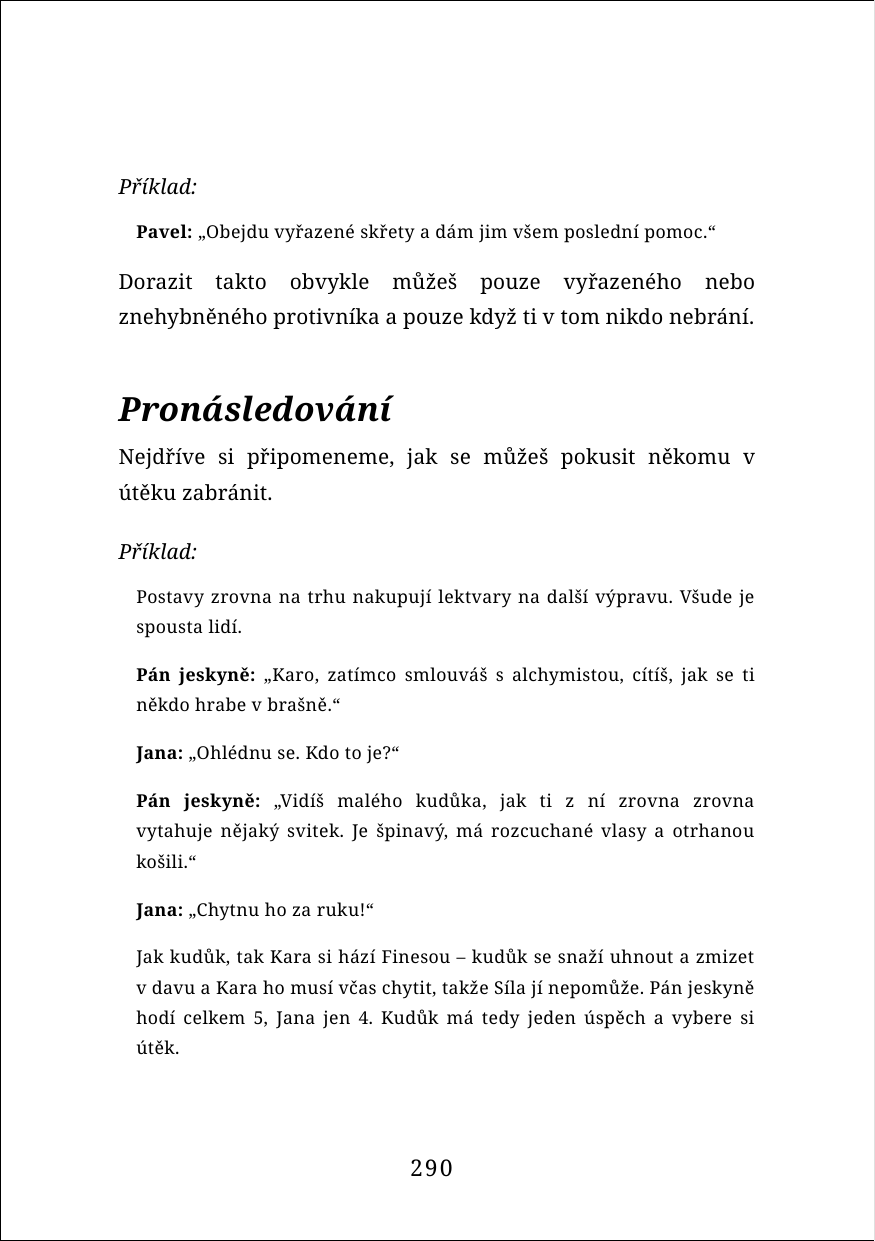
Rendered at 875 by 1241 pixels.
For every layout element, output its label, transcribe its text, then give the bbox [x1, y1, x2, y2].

text Dorazit takto obvykle můžeš pouze vyřazeného nebo znehybněného protivníka a pouze když ti v tom nikdo nebrání. [118, 267, 756, 331]
text Pavel: „Obejdu vyřazené skřety a dám jim všem poslední pomoc.“ [136, 219, 756, 243]
subtitle Pronásledování [118, 385, 756, 431]
text Pán jeskyně: „Karo, zatímco smlouváš s alchymistou, cítíš, jak se ti někdo hrabe v brašně.“ [136, 663, 756, 717]
text Pán jeskyně: „Vidíš malého kudůka, jak ti z ní zrovna zrovna vytahuje nějaký svitek. Je špinavý, má rozcuchané vlasy a otrhanou košili.“ [136, 789, 756, 873]
text Příklad: [118, 537, 756, 566]
text Nejdříve si připomeneme, jak se můžeš pokusit někomu v útěku zabránit. [118, 442, 756, 506]
text Jak kudůk, tak Kara si hází Finesou – kudůk se snaží uhnout a zmizet v davu a Kara ho musí včas chytit, takže Síla jí nepomůže. Pán jeskyně hodí celkem 5, Jana jen 4. Kudůk má tedy jeden úspěch a vybere si útěk. [136, 945, 756, 1060]
text Jana: „Chytnu ho za ruku!“ [136, 897, 756, 921]
text Postavy zrovna na trhu nakupují lektvary na další výpravu. Všude je spousta lidí. [136, 584, 756, 639]
text Příklad: [118, 172, 756, 200]
text Jana: „Ohlédnu se. Kdo to je?“ [136, 741, 756, 765]
